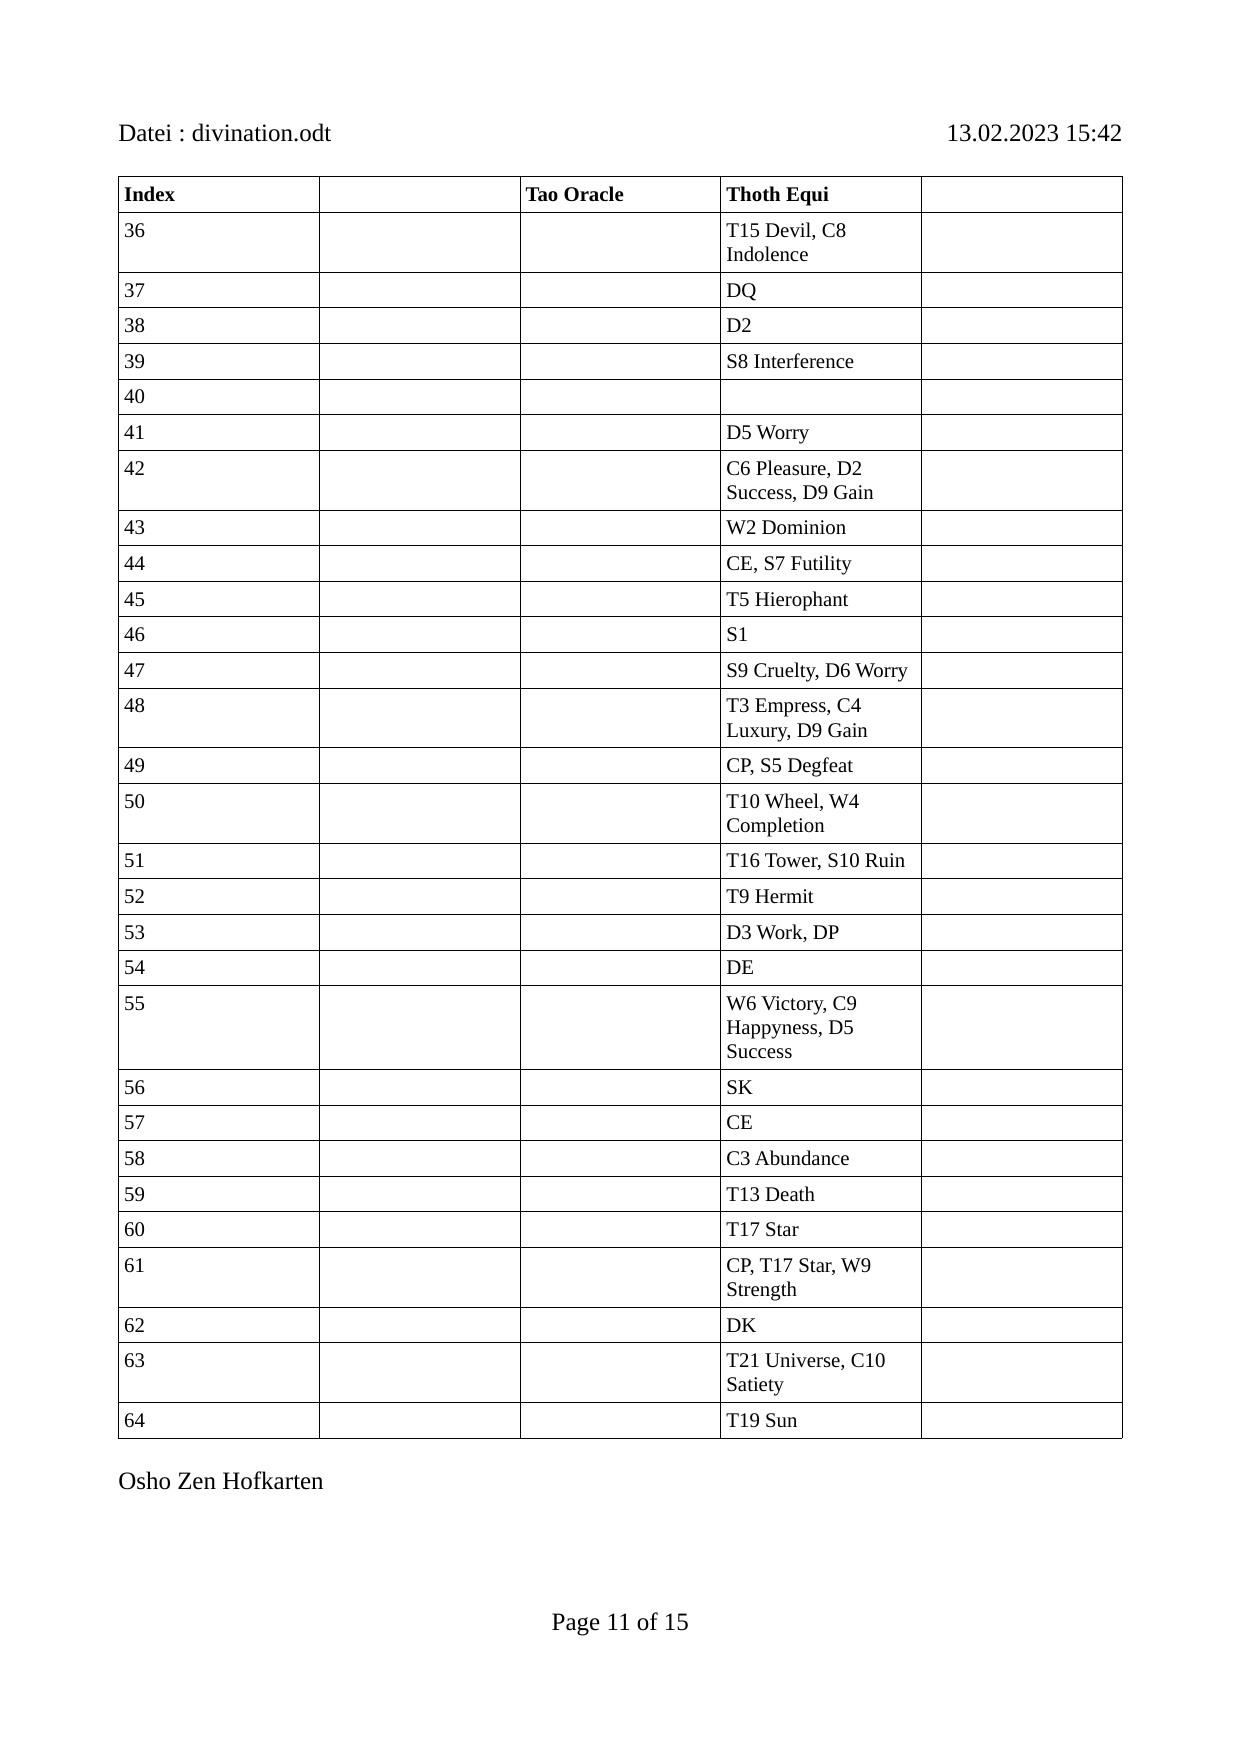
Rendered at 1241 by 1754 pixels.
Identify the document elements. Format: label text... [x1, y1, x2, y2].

table_cell [922, 689, 1122, 747]
table_cell [320, 1403, 520, 1438]
table_cell [320, 617, 520, 652]
table_cell 44 [119, 546, 319, 581]
table_cell 42 [119, 451, 319, 509]
table_cell CP, S5 Degfeat [721, 748, 921, 783]
table_cell S9 Cruelty, D6 Worry [721, 653, 921, 688]
table_cell CE [721, 1106, 921, 1140]
table_cell T9 Hermit [721, 879, 921, 914]
table_cell 51 [119, 844, 319, 878]
table_cell T10 Wheel, W4 Completion [721, 784, 921, 843]
table_cell 40 [119, 380, 319, 414]
table_cell [521, 380, 720, 414]
table_cell 59 [119, 1177, 319, 1211]
table_cell [320, 213, 520, 272]
table_header [320, 177, 520, 212]
table_cell 56 [119, 1070, 319, 1104]
table_cell S1 [721, 617, 921, 652]
table_cell [922, 1248, 1122, 1307]
table_cell [521, 1212, 720, 1247]
table_cell S8 Interference [721, 344, 921, 378]
table_cell [320, 1177, 520, 1211]
table_cell [320, 415, 520, 450]
table_cell W2 Dominion [721, 511, 921, 545]
table_cell [320, 951, 520, 985]
table_cell [521, 451, 720, 509]
table_cell [320, 748, 520, 783]
table_cell [922, 213, 1122, 272]
table_cell [320, 844, 520, 878]
text Osho Zen Hofkarten [118, 1466, 1122, 1495]
table_cell D5 Worry [721, 415, 921, 450]
table_cell T15 Devil, C8 Indolence [721, 213, 921, 272]
table_cell [521, 1403, 720, 1438]
table_cell [320, 1141, 520, 1176]
table_header Thoth Equi [721, 177, 921, 212]
table_cell [922, 582, 1122, 616]
table_cell 61 [119, 1248, 319, 1307]
table_cell C6 Pleasure, D2 Success, D9 Gain [721, 451, 921, 509]
table_cell [922, 273, 1122, 307]
table_cell T17 Star [721, 1212, 921, 1247]
table_cell C3 Abundance [721, 1141, 921, 1176]
table_cell 43 [119, 511, 319, 545]
table_cell [521, 784, 720, 843]
table_cell T3 Empress, C4 Luxury, D9 Gain [721, 689, 921, 747]
table_cell T16 Tower, S10 Ruin [721, 844, 921, 878]
table_cell [521, 1070, 720, 1104]
table_cell [320, 273, 520, 307]
table_cell [521, 1308, 720, 1342]
table_cell [320, 344, 520, 378]
table_cell 50 [119, 784, 319, 843]
table_cell [922, 748, 1122, 783]
table_cell 60 [119, 1212, 319, 1247]
table_cell [922, 380, 1122, 414]
table_cell 36 [119, 213, 319, 272]
table_cell 46 [119, 617, 319, 652]
table_header Index [119, 177, 319, 212]
table_cell 41 [119, 415, 319, 450]
table_cell [922, 617, 1122, 652]
table_cell [521, 915, 720, 949]
table_cell [320, 1248, 520, 1307]
table_cell T13 Death [721, 1177, 921, 1211]
table_cell [922, 1106, 1122, 1140]
table_cell [320, 451, 520, 509]
table_cell [320, 1343, 520, 1402]
table_cell [521, 273, 720, 307]
table_cell [521, 617, 720, 652]
table_cell [721, 380, 921, 414]
table_cell 54 [119, 951, 319, 985]
table_cell [922, 915, 1122, 949]
table_cell [320, 784, 520, 843]
table_cell [922, 784, 1122, 843]
table_cell DQ [721, 273, 921, 307]
table_cell 64 [119, 1403, 319, 1438]
table_cell [521, 1343, 720, 1402]
table_cell [521, 844, 720, 878]
table_cell [521, 653, 720, 688]
table_cell [320, 879, 520, 914]
table_cell T5 Hierophant [721, 582, 921, 616]
table_cell [922, 1141, 1122, 1176]
table_cell [922, 546, 1122, 581]
table_cell D3 Work, DP [721, 915, 921, 949]
table_cell [320, 1070, 520, 1104]
table_cell [521, 879, 720, 914]
table_cell [320, 986, 520, 1069]
table_cell 58 [119, 1141, 319, 1176]
table_cell [922, 308, 1122, 343]
table_cell CE, S7 Futility [721, 546, 921, 581]
table_cell [521, 748, 720, 783]
table_cell [521, 213, 720, 272]
table_cell 55 [119, 986, 319, 1069]
table_cell D2 [721, 308, 921, 343]
table_cell [320, 1308, 520, 1342]
table_cell [521, 415, 720, 450]
table_cell 47 [119, 653, 319, 688]
table_cell [922, 844, 1122, 878]
table_cell 62 [119, 1308, 319, 1342]
table_cell CP, T17 Star, W9 Strength [721, 1248, 921, 1307]
table_cell [521, 1106, 720, 1140]
table_header Tao Oracle [521, 177, 720, 212]
table_cell [922, 415, 1122, 450]
table_cell 53 [119, 915, 319, 949]
table_cell [922, 879, 1122, 914]
table_cell 52 [119, 879, 319, 914]
table_cell [521, 511, 720, 545]
table_cell SK [721, 1070, 921, 1104]
table_cell [521, 951, 720, 985]
table_cell W6 Victory, C9 Happyness, D5 Success [721, 986, 921, 1069]
table_cell 57 [119, 1106, 319, 1140]
table_cell [521, 1248, 720, 1307]
table_cell [320, 380, 520, 414]
table_cell [320, 546, 520, 581]
table_cell 37 [119, 273, 319, 307]
table_cell [521, 1177, 720, 1211]
table_cell [922, 344, 1122, 378]
table_cell 48 [119, 689, 319, 747]
table_cell 45 [119, 582, 319, 616]
table_cell 63 [119, 1343, 319, 1402]
table_cell [320, 511, 520, 545]
table_cell [320, 308, 520, 343]
table_cell [521, 582, 720, 616]
table_cell [320, 653, 520, 688]
table_cell 38 [119, 308, 319, 343]
table_cell [922, 1308, 1122, 1342]
table_cell [922, 1177, 1122, 1211]
table_cell [922, 1403, 1122, 1438]
table_cell [922, 511, 1122, 545]
table_cell [320, 915, 520, 949]
table_cell [521, 308, 720, 343]
table_cell [521, 1141, 720, 1176]
table_cell [922, 1343, 1122, 1402]
table_cell DE [721, 951, 921, 985]
table_cell T19 Sun [721, 1403, 921, 1438]
table_cell [521, 689, 720, 747]
table_cell [521, 344, 720, 378]
table_cell [922, 451, 1122, 509]
table_cell [922, 653, 1122, 688]
table_cell DK [721, 1308, 921, 1342]
table_cell [521, 986, 720, 1069]
table_cell 39 [119, 344, 319, 378]
table_cell [922, 1070, 1122, 1104]
table_cell T21 Universe, C10 Satiety [721, 1343, 921, 1402]
table_cell [521, 546, 720, 581]
table_cell [922, 951, 1122, 985]
table_cell [922, 1212, 1122, 1247]
table_cell [320, 1212, 520, 1247]
table_cell 49 [119, 748, 319, 783]
table_cell [320, 1106, 520, 1140]
table_cell [922, 986, 1122, 1069]
table_cell [320, 689, 520, 747]
table_cell [320, 582, 520, 616]
table_header [922, 177, 1122, 212]
